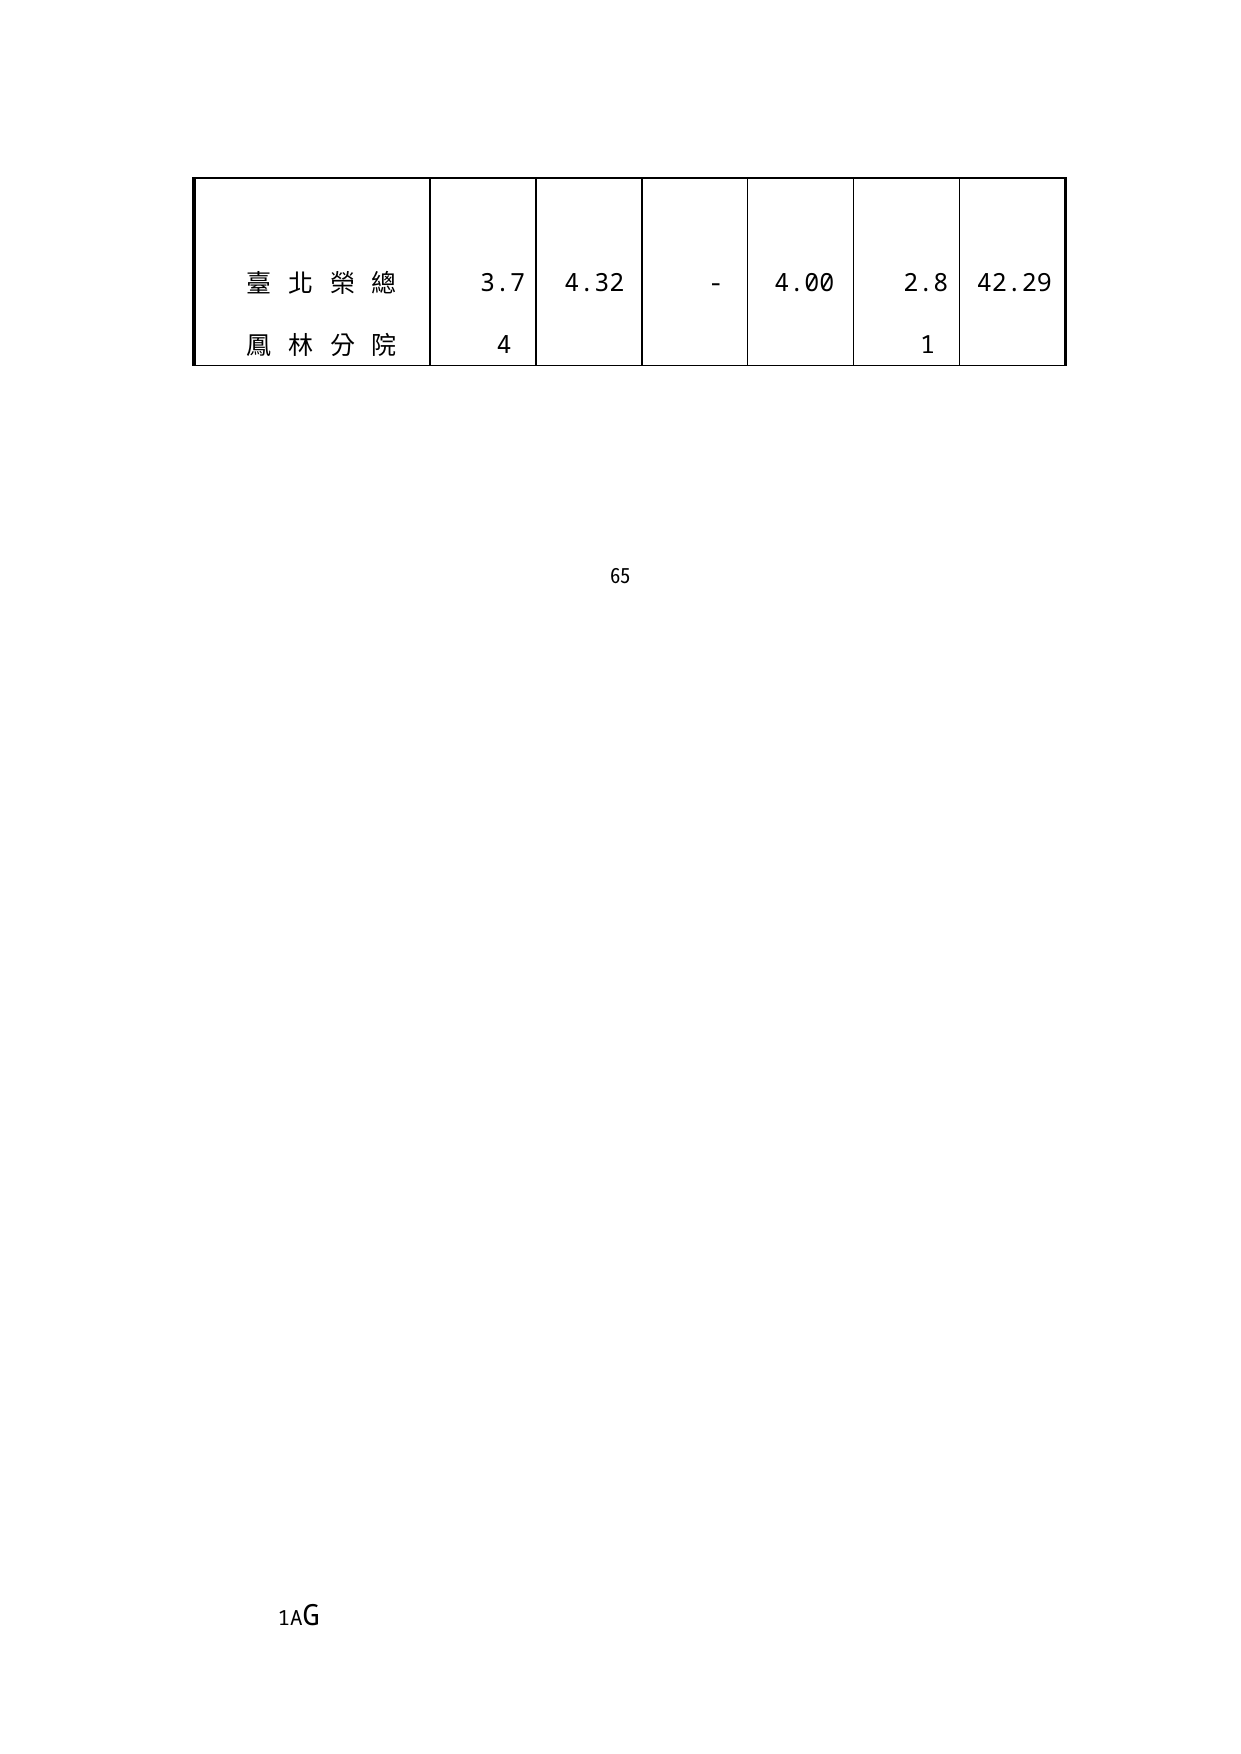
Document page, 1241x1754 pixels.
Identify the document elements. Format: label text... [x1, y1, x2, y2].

table_cell 42.29 [960, 179, 1064, 365]
table_cell 2.81 [854, 179, 959, 365]
table_cell 臺北榮總鳳林分院 [196, 179, 429, 365]
table_cell 4.00 [748, 179, 853, 365]
table_cell - [643, 179, 747, 365]
table_cell 4.32 [537, 179, 641, 365]
table_cell 3.74 [431, 179, 535, 365]
